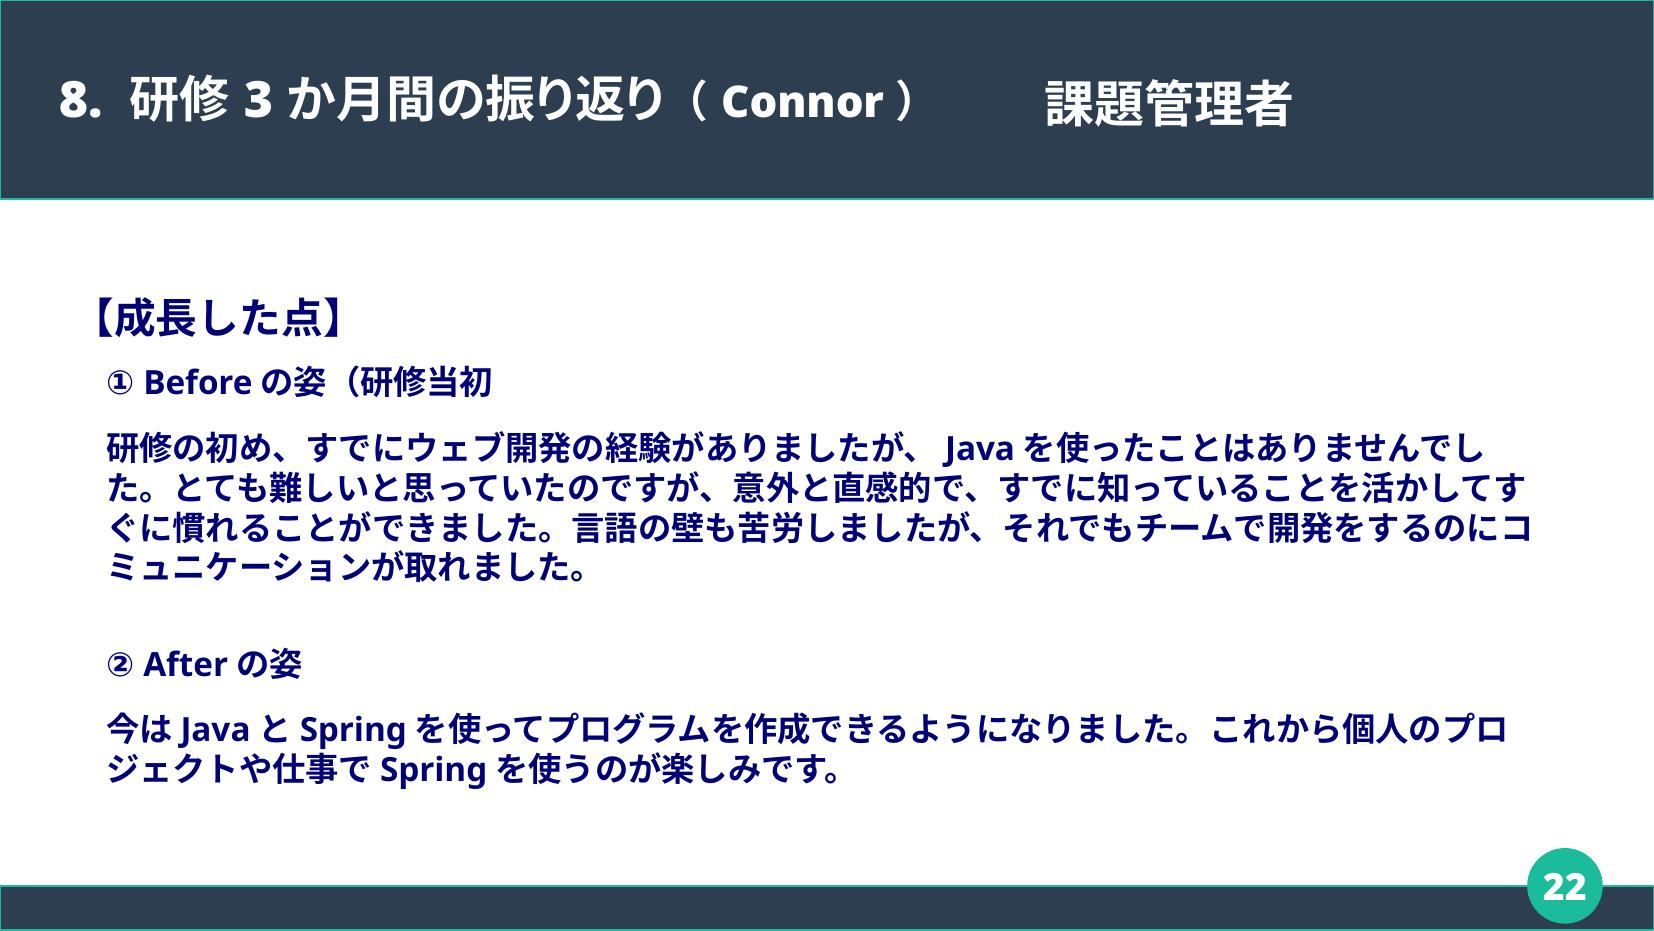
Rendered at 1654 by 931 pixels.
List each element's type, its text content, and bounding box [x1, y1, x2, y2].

text_box ① Beforeの姿（研修当初 研修の初め、すでにウェブ開発の経験がありましたが、Javaを使ったことはありませんでした。とても難しいと思っていたのですが、意外と直感的で、すでに知っていることを活かしてすぐに慣れることができました。言語の壁も苦労しましたが、それでもチームで開発をするのにコミュニケーションが取れました。 [88, 798, 1565, 910]
text_box 【成長した点】 [57, 271, 1535, 357]
text_box 課題管理者 [1029, 66, 1559, 137]
text_box ② Afterの姿 今はJavaとSpringを使ってプログラムを作成できるようになりました。これから個人のプロジェクトや仕事でSpringを使うのが楽しみです。 [88, 634, 1565, 798]
text_box ① Beforeの姿（研修当初 研修の初め、すでにウェブ開発の経験がありましたが、Javaを使ったことはありませんでした。とても難しいと思っていたのですが、意外と直感的で、すでに知っていることを活かしてすぐに慣れることができました。言語の壁も苦労しましたが、それでもチームで開発をするのにコミュニケーションが取れました。 [88, 348, 1565, 634]
title 8. 研修3か月間の振り返り（Connor） [59, 37, 1595, 156]
